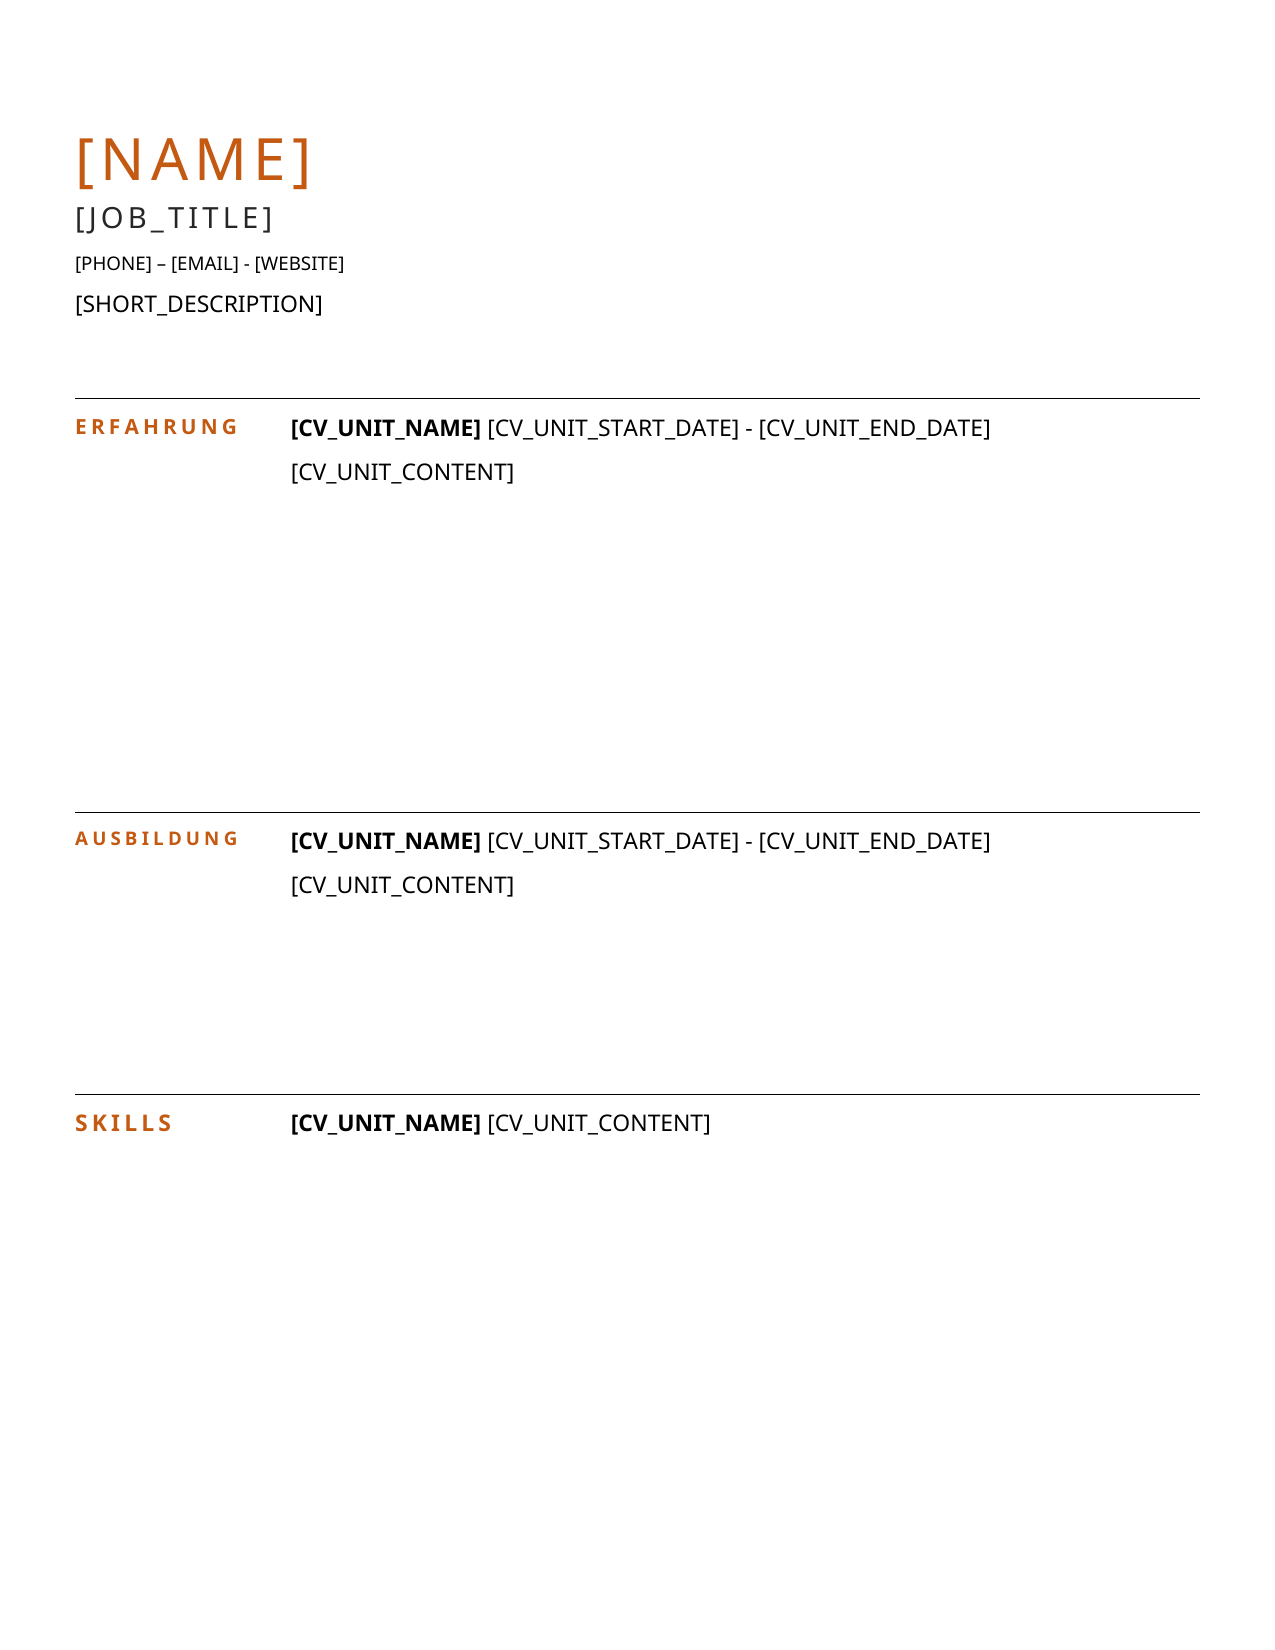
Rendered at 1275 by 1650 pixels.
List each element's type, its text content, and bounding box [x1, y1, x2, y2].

table_cell [291, 782, 1200, 812]
table_cell [263, 1289, 291, 1319]
table_cell [CV_UNIT_NAME] [CV_UNIT_CONTENT] [291, 1095, 1200, 1289]
table_cell [CV_UNIT_NAME] [CV_UNIT_START_DATE] - [CV_UNIT_END_DATE] [CV_UNIT_CONTENT] [291, 399, 1200, 782]
table_cell Erfahrung [75, 399, 262, 782]
table_cell Skills [75, 1095, 262, 1289]
table_cell [263, 782, 291, 812]
table_cell [263, 1095, 291, 1289]
table_cell [291, 1289, 1200, 1319]
table_header [NAME] [JOB_TITLE] [PHONE] – [EMAIL] - [WEBSITE] [SHORT_DESCRIPTION] [75, 118, 1200, 398]
table_cell [75, 1064, 262, 1093]
table_cell [263, 1064, 291, 1093]
table_cell [263, 399, 291, 782]
table_cell [CV_UNIT_NAME] [CV_UNIT_START_DATE] - [CV_UNIT_END_DATE] [CV_UNIT_CONTENT] [291, 813, 1200, 1063]
table_cell [291, 1064, 1200, 1093]
table_cell [75, 782, 262, 812]
table_cell [75, 1289, 262, 1319]
table_cell [263, 813, 291, 1063]
table_cell Ausbildung [75, 813, 262, 1063]
